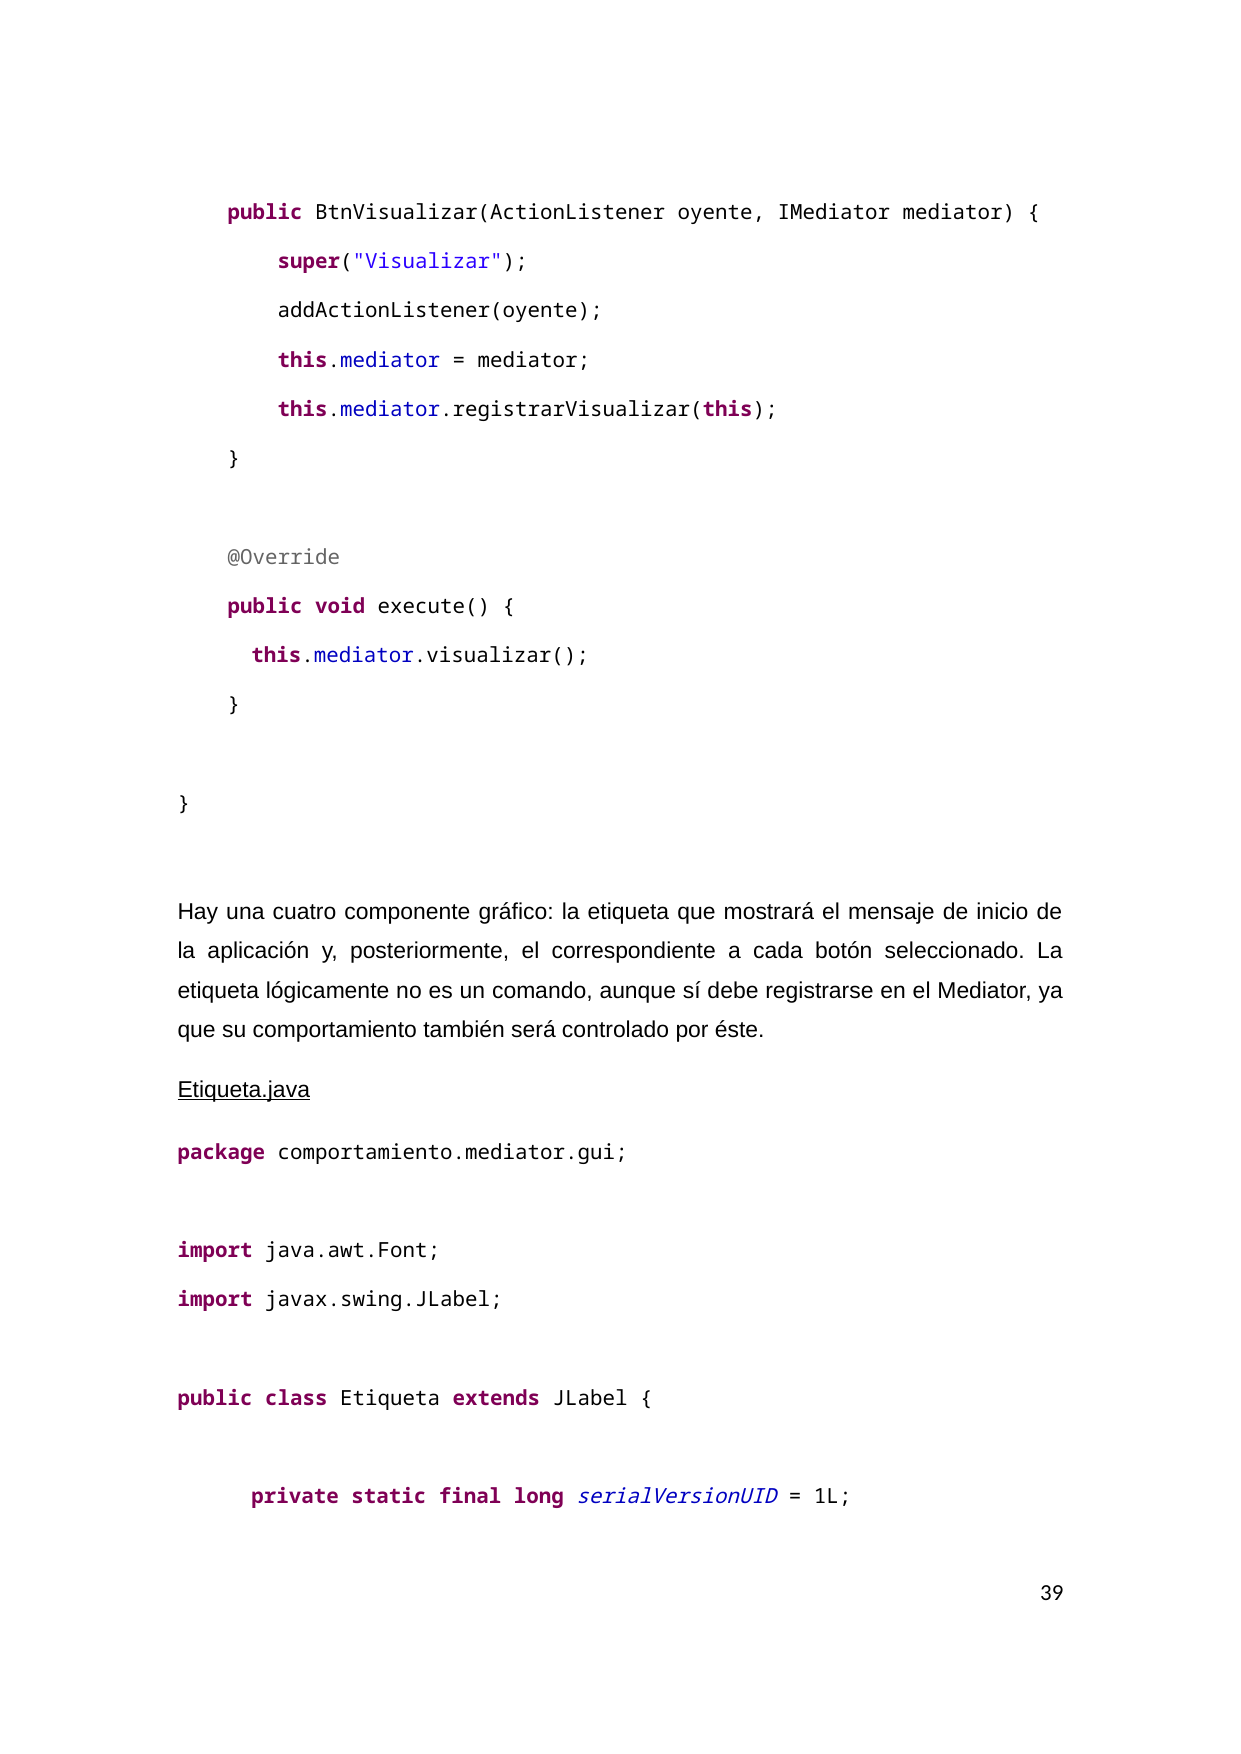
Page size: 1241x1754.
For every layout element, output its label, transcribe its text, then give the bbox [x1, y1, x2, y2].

text } [177, 443, 1063, 472]
text } [177, 689, 1063, 718]
text import javax.swing.JLabel; [177, 1284, 1063, 1313]
text this.mediator.registrarVisualizar(this); [177, 394, 1063, 422]
text addActionListener(oyente); [177, 295, 1063, 324]
text this.mediator = mediator; [177, 345, 1063, 373]
text public BtnVisualizar(ActionListener oyente, IMediator mediator) { [177, 197, 1063, 225]
text Etiqueta.java [177, 1076, 1063, 1103]
text Hay una cuatro componente gráfico: la etiqueta que mostrará el mensaje de inicio de la aplicación y, posteriormente, el correspondiente a cada botón seleccionado. La etiqueta lógicamente no es un comando, aunque sí debe registrarse en el Mediator, ya que su comportamiento también será controlado por éste. [177, 898, 1063, 1042]
text package comportamiento.mediator.gui; [177, 1137, 1063, 1165]
text @Override [177, 542, 1063, 570]
text } [177, 788, 1063, 817]
text super("Visualizar"); [177, 246, 1063, 274]
text import java.awt.Font; [177, 1235, 1063, 1264]
text public class Etiqueta extends JLabel { [177, 1383, 1063, 1412]
text this.mediator.visualizar(); [177, 640, 1063, 669]
text public void execute() { [177, 591, 1063, 619]
text private static final long serialVersionUID = 1L; [177, 1482, 1063, 1510]
